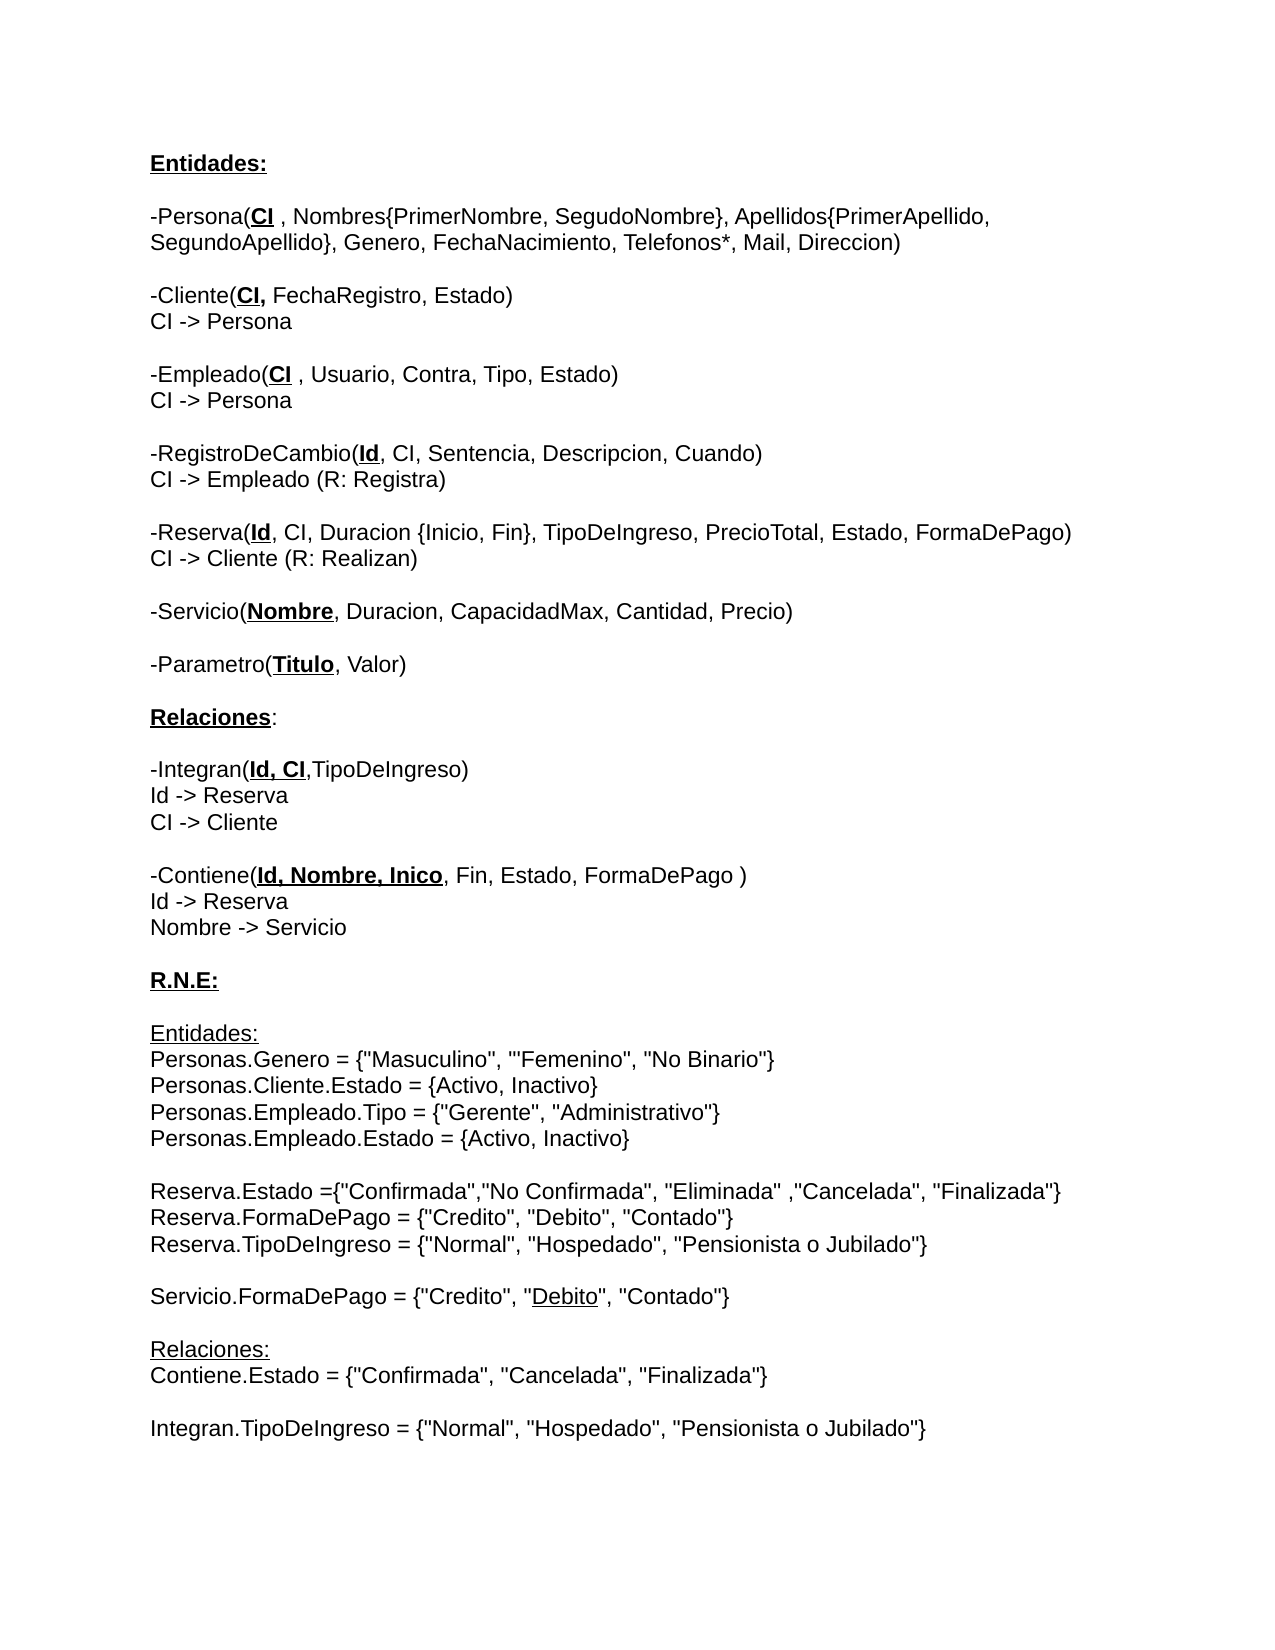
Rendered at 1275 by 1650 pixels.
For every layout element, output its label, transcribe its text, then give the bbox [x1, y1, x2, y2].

text -Servicio(Nombre, Duracion, CapacidadMax, Cantidad, Precio) [150, 598, 1125, 624]
text CI -> Empleado (R: Registra) [150, 466, 1125, 493]
text Relaciones: [150, 1336, 1125, 1362]
text -Parametro(Titulo, Valor) [150, 651, 1125, 677]
text Id -> Reserva [150, 782, 1125, 809]
text Entidades: [150, 150, 1125, 176]
text -Reserva(Id, CI, Duracion {Inicio, Fin}, TipoDeIngreso, PrecioTotal, Estado, FormaDePago) [150, 519, 1125, 545]
text CI -> Cliente (R: Realizan) [150, 545, 1125, 572]
text Reserva.TipoDeIngreso = {"Normal", "Hospedado", "Pensionista o Jubilado"} [150, 1231, 1125, 1257]
text CI -> Persona [150, 308, 1125, 334]
text Integran.TipoDeIngreso = {"Normal", "Hospedado", "Pensionista o Jubilado"} [150, 1415, 1125, 1441]
text -Empleado(CI , Usuario, Contra, Tipo, Estado) [150, 361, 1125, 387]
text Relaciones: [150, 703, 1125, 730]
text Personas.Empleado.Estado = {Activo, Inactivo} [150, 1125, 1125, 1151]
text Nombre -> Servicio [150, 914, 1125, 941]
text Contiene.Estado = {"Confirmada", "Cancelada", "Finalizada"} [150, 1362, 1125, 1389]
text Reserva.Estado ={"Confirmada","No Confirmada", "Eliminada" ,"Cancelada", "Finalizada"} [150, 1178, 1125, 1204]
text Personas.Genero = {"Masuculino", "'Femenino", "No Binario"} [150, 1046, 1125, 1072]
text CI -> Cliente [150, 809, 1125, 835]
text -RegistroDeCambio(Id, CI, Sentencia, Descripcion, Cuando) [150, 440, 1125, 466]
text Id -> Reserva [150, 888, 1125, 914]
text Entidades: [150, 1020, 1125, 1046]
text -Persona(CI , Nombres{PrimerNombre, SegudoNombre}, Apellidos{PrimerApellido, SegundoApellido}, Genero, FechaNacimiento, Telefonos*, Mail, Direccion) [150, 203, 1125, 255]
text Personas.Cliente.Estado = {Activo, Inactivo} [150, 1072, 1125, 1099]
text Personas.Empleado.Tipo = {"Gerente", "Administrativo"} [150, 1099, 1125, 1125]
text -Integran(Id, CI,TipoDeIngreso) [150, 756, 1125, 782]
text CI -> Persona [150, 387, 1125, 413]
text Reserva.FormaDePago = {"Credito", "Debito", "Contado"} [150, 1204, 1125, 1231]
text -Cliente(CI, FechaRegistro, Estado) [150, 282, 1125, 308]
text R.N.E: [150, 967, 1125, 993]
text Servicio.FormaDePago = {"Credito", "Debito", "Contado"} [150, 1283, 1125, 1309]
text -Contiene(Id, Nombre, Inico, Fin, Estado, FormaDePago ) [150, 862, 1125, 888]
